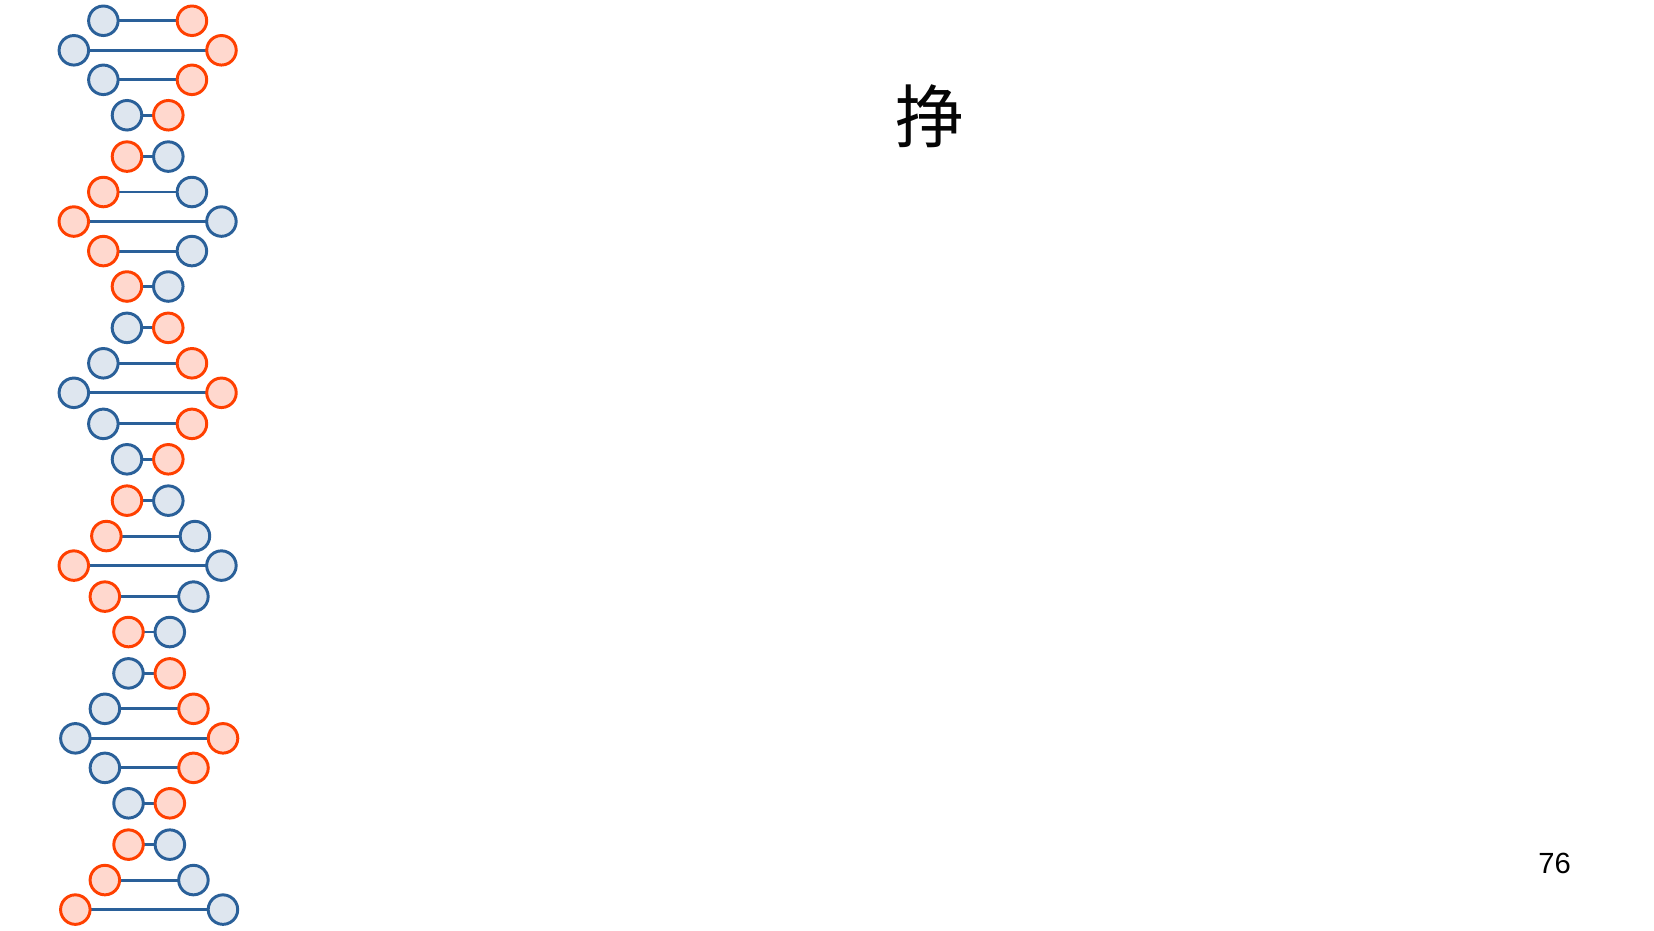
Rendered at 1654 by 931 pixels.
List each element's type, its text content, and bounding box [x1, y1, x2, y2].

title 挣 [265, 35, 1595, 189]
